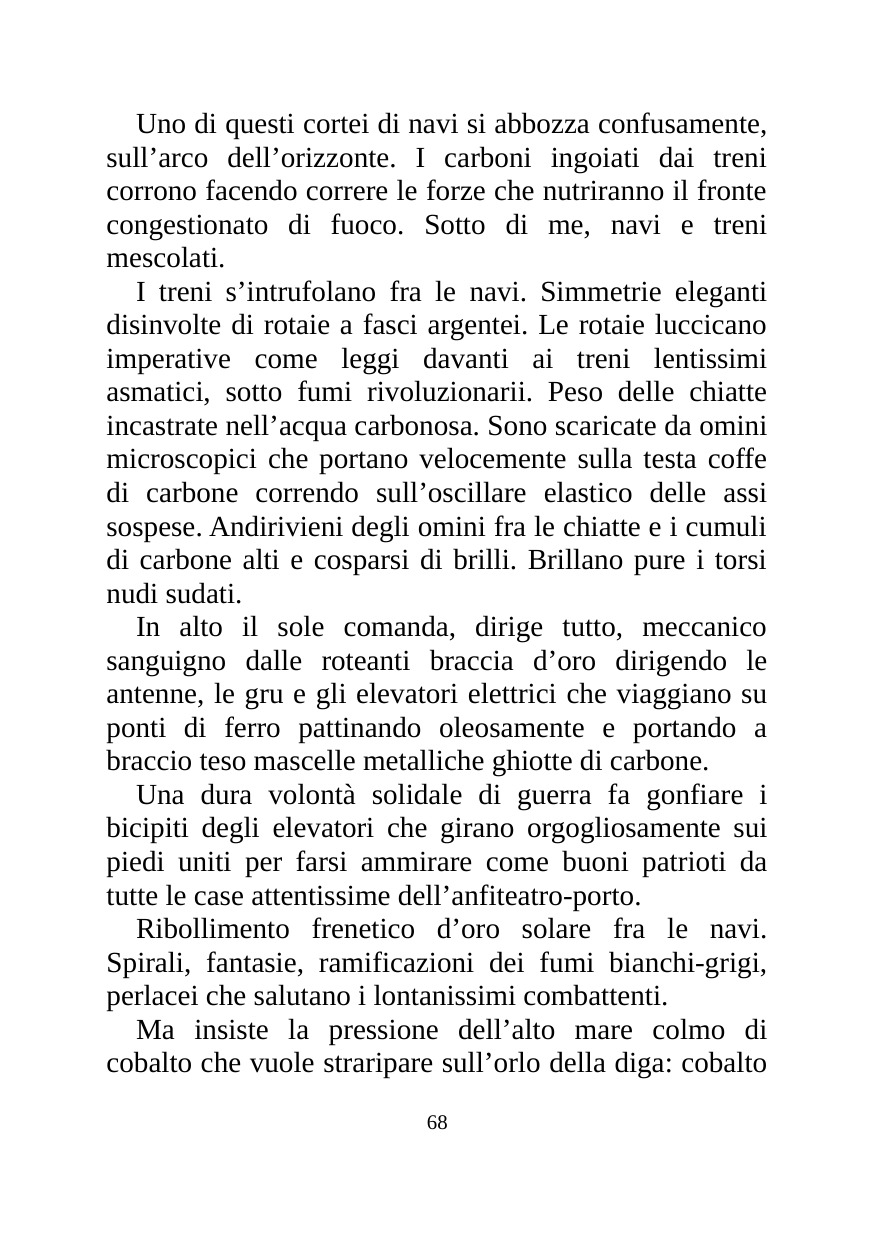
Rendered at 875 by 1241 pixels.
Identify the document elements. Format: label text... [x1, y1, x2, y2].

text In alto il sole comanda, dirige tutto, meccanico sanguigno dalle roteanti braccia d’oro dirigendo le antenne, le gru e gli elevatori elettrici che viaggiano su ponti di ferro pattinando oleosamente e portando a braccio teso mascelle metalliche ghiotte di carbone. [106, 609, 768, 777]
text Uno di questi cortei di navi si abbozza confusamente, sull’arco dell’orizzonte. I carboni ingoiati dai treni corrono facendo correre le forze che nutriranno il fronte congestionato di fuoco. Sotto di me, navi e treni mescolati. [106, 106, 768, 274]
text Ribollimento frenetico d’oro solare fra le navi. Spirali, fantasie, ramificazioni dei fumi bianchi-grigi, perlacei che salutano i lontanissimi combattenti. [106, 911, 768, 1012]
text Ma insiste la pressione dell’alto mare colmo di cobalto che vuole straripare sull’orlo della diga: cobalto [106, 1012, 768, 1079]
text I treni s’intrufolano fra le navi. Simmetrie eleganti disinvolte di rotaie a fasci argentei. Le rotaie luccicano imperative come leggi davanti ai treni lentissimi asmatici, sotto fumi rivoluzionarii. Peso delle chiatte incastrate nell’acqua carbonosa. Sono scaricate da omini microscopici che portano velocemente sulla testa coffe di carbone correndo sull’oscillare elastico delle assi sospese. Andirivieni degli omini fra le chiatte e i cumuli di carbone alti e cosparsi di brilli. Brillano pure i torsi nudi sudati. [106, 274, 768, 609]
text Una dura volontà solidale di guerra fa gonfiare i bicipiti degli elevatori che girano orgogliosamente sui piedi uniti per farsi ammirare come buoni patrioti da tutte le case attentissime dell’anfiteatro-porto. [106, 777, 768, 911]
